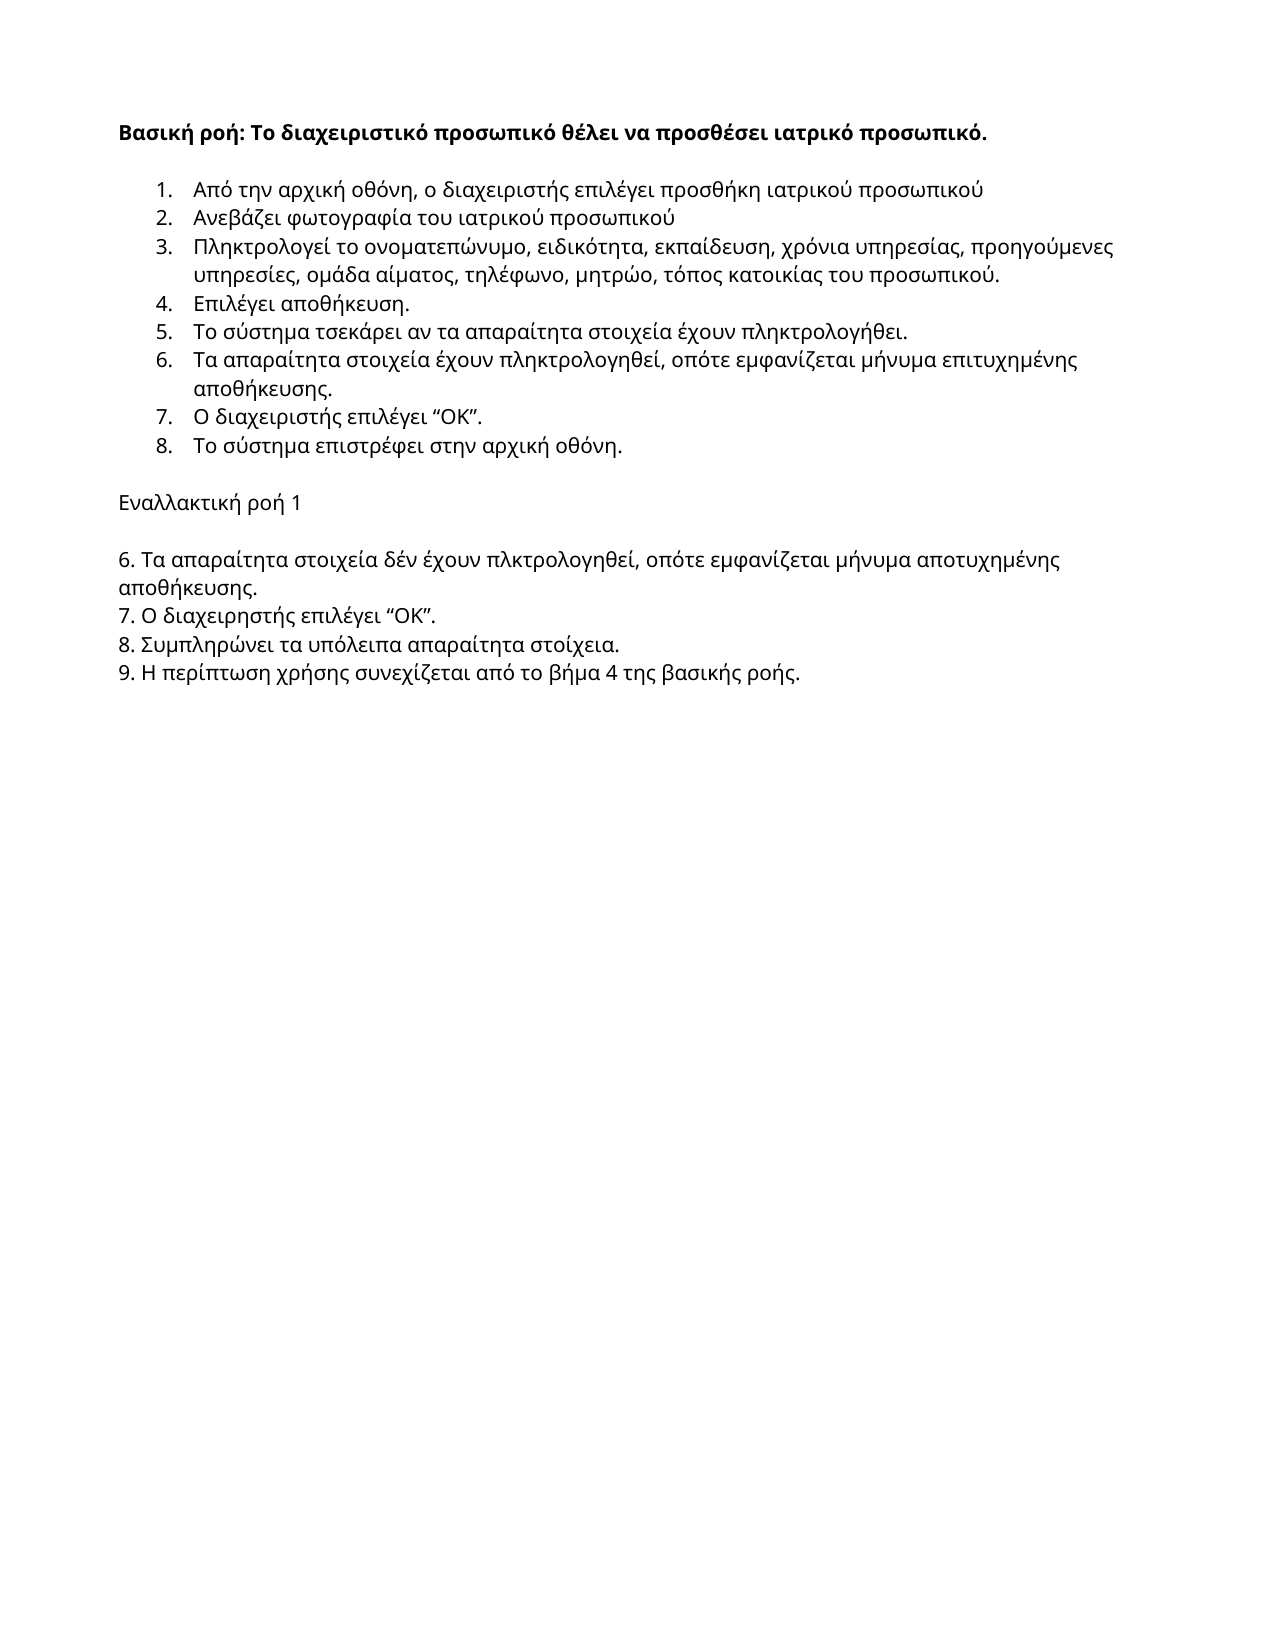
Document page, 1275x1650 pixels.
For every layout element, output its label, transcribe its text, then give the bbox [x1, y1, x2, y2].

list Ανεβάζει φωτογραφία του ιατρικού προσωπικού [156, 203, 1157, 232]
text 9. Η περίπτωση χρήσης συνεχίζεται από το βήμα 4 της βασικής ροής. [118, 658, 1157, 687]
text 7. Ο διαχειρηστής επιλέγει “ΟΚ”. [118, 602, 1157, 630]
text 8. Συμπληρώνει τα υπόλειπα απαραίτητα στοίχεια. [118, 630, 1157, 658]
list Το σύστημα τσεκάρει αν τα απαραίτητα στοιχεία έχουν πληκτρολογήθει. [156, 317, 1157, 346]
list Από την αρχική οθόνη, ο διαχειριστής επιλέγει προσθήκη ιατρικού προσωπικού [156, 175, 1157, 203]
text Βασική ροή: Το διαχειριστικό προσωπικό θέλει να προσθέσει ιατρικό προσωπικό. [118, 118, 1157, 147]
text 6. Τα απαραίτητα στοιχεία δέν έχουν πλκτρολογηθεί, οπότε εμφανίζεται μήνυμα αποτυχημένης αποθήκευσης. [118, 545, 1157, 602]
list Τα απαραίτητα στοιχεία έχουν πληκτρολογηθεί, οπότε εμφανίζεται μήνυμα επιτυχημένης αποθήκευσης. [156, 346, 1157, 402]
text Εναλλακτική ροή 1 [118, 488, 1157, 516]
list Το σύστημα επιστρέφει στην αρχική οθόνη. [156, 431, 1157, 459]
list Επιλέγει αποθήκευση. [156, 289, 1157, 317]
list Πληκτρολογεί το ονοματεπώνυμο, ειδικότητα, εκπαίδευση, χρόνια υπηρεσίας, προηγούμενες υπηρεσίες, ομάδα αίματος, τηλέφωνο, μητρώο, τόπος κατοικίας του προσωπικού. [156, 232, 1157, 289]
list Ο διαχειριστής επιλέγει “ΟΚ”. [156, 402, 1157, 431]
